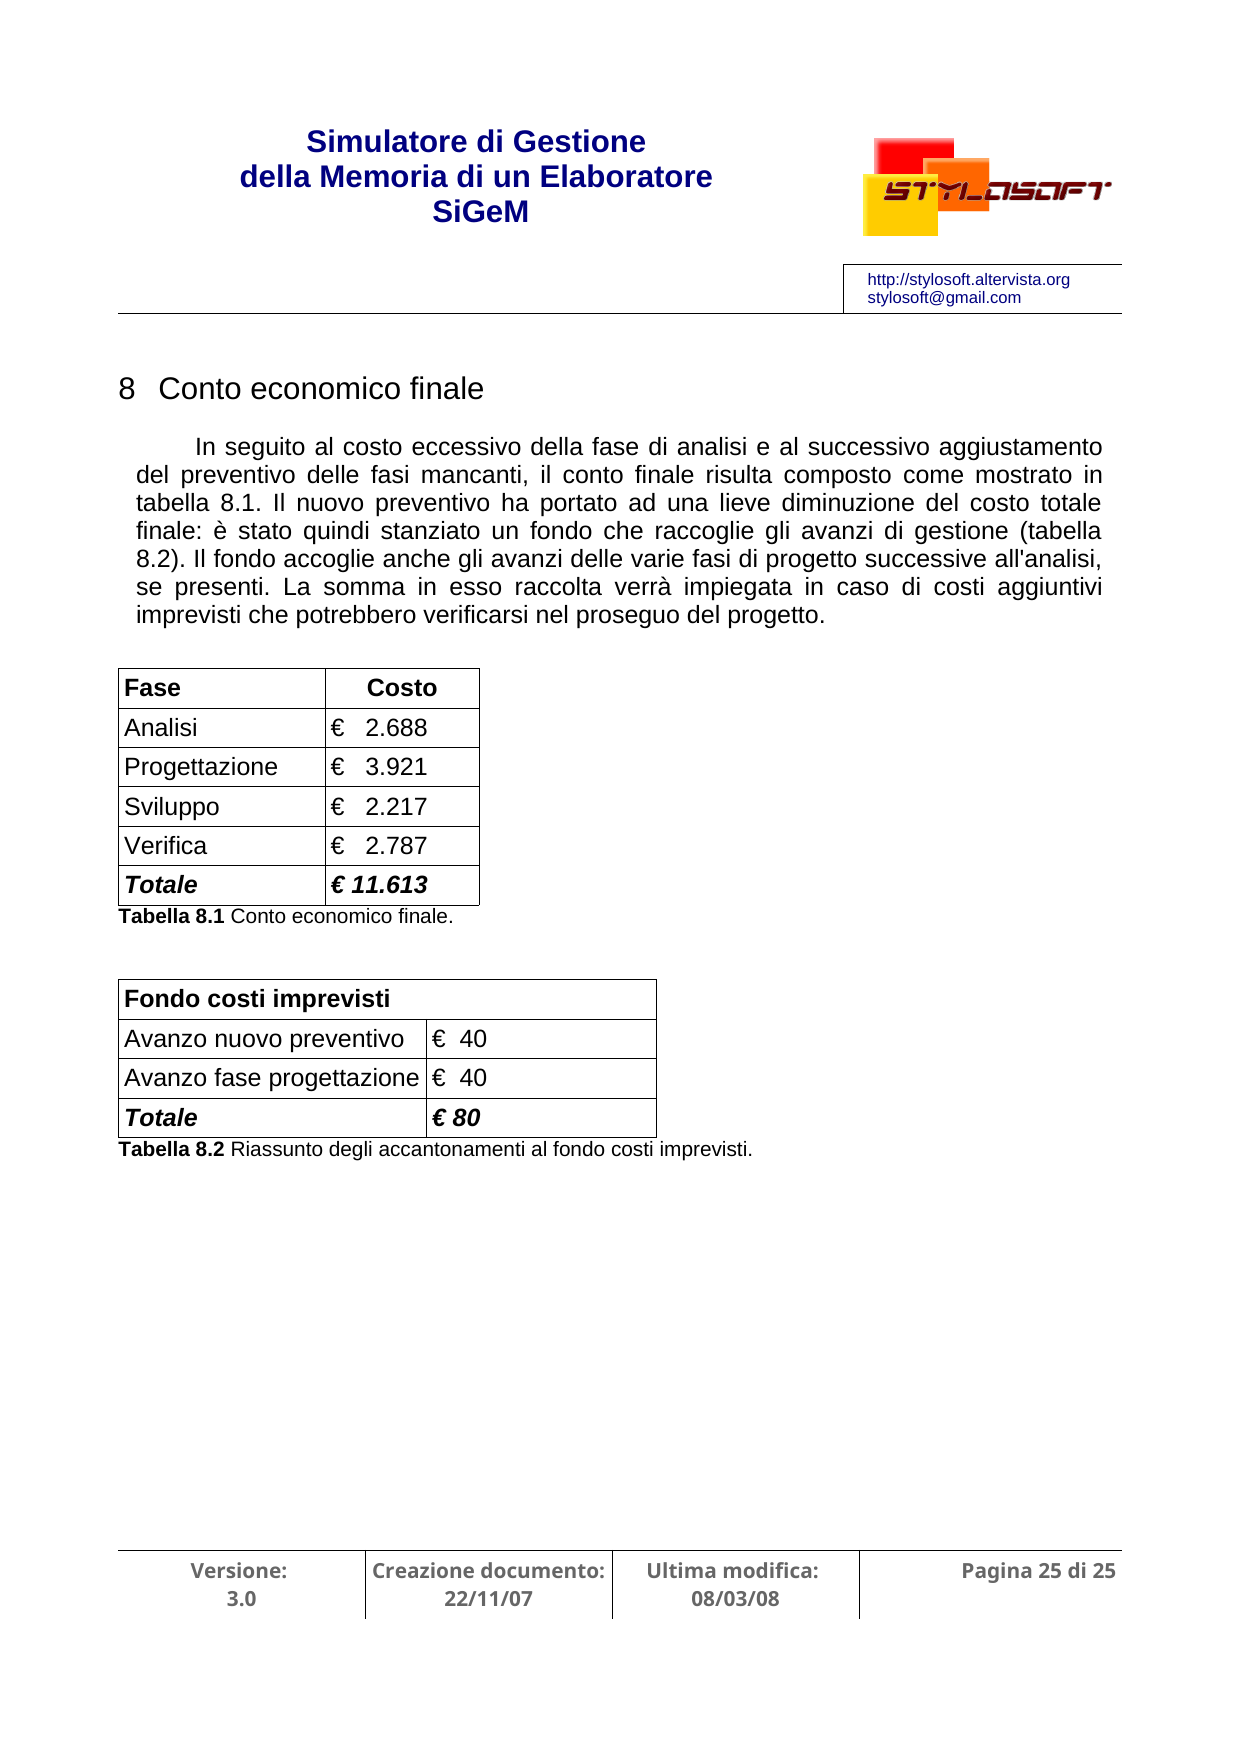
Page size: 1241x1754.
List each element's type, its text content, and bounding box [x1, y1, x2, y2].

subtitle Conto economico finale [118, 371, 1122, 406]
table_cell Avanzo fase progettazione [119, 1059, 426, 1098]
table_header Fase [119, 669, 325, 707]
table_cell Analisi [119, 709, 325, 747]
text In seguito al costo eccessivo della fase di analisi e al successivo aggiustamento del preventivo delle fasi mancanti, il conto finale risulta composto come mostrato in tabella 8.1. Il nuovo preventivo ha portato ad una lieve diminuzione del costo totale finale: è stato quindi stanziato un fondo che raccoglie gli avanzi di gestione (tabella 8.2). Il fondo accoglie anche gli avanzi delle varie fasi di progetto successive all'analisi, se presenti. La somma in esso raccolta verrà impiegata in caso di costi aggiuntivi imprevisti che potrebbero verificarsi nel proseguo del progetto. [136, 433, 1104, 628]
table_cell € 2.688 [326, 709, 479, 747]
table_header Costo [326, 669, 479, 707]
table_cell Avanzo nuovo preventivo [119, 1020, 426, 1058]
table_cell € 80 [427, 1099, 656, 1137]
table_cell € 3.921 [326, 748, 479, 786]
table_cell Sviluppo [119, 787, 325, 826]
table_header Fondo costi imprevisti [119, 980, 656, 1019]
table_cell Progettazione [119, 748, 325, 786]
table_cell Verifica [119, 827, 325, 865]
table_cell € 2.217 [326, 787, 479, 826]
text Tabella 8.2 Riassunto degli accantonamenti al fondo costi imprevisti. [118, 1137, 1122, 1161]
picture [848, 123, 1117, 247]
table_cell € 40 [427, 1059, 656, 1098]
table_cell € 2.787 [326, 827, 479, 865]
table_cell € 11.613 [326, 866, 479, 905]
table_cell Totale [119, 866, 325, 905]
table_cell € 40 [427, 1020, 656, 1058]
text Tabella 8.1 Conto economico finale. [118, 905, 1122, 928]
table_cell Totale [119, 1099, 426, 1137]
